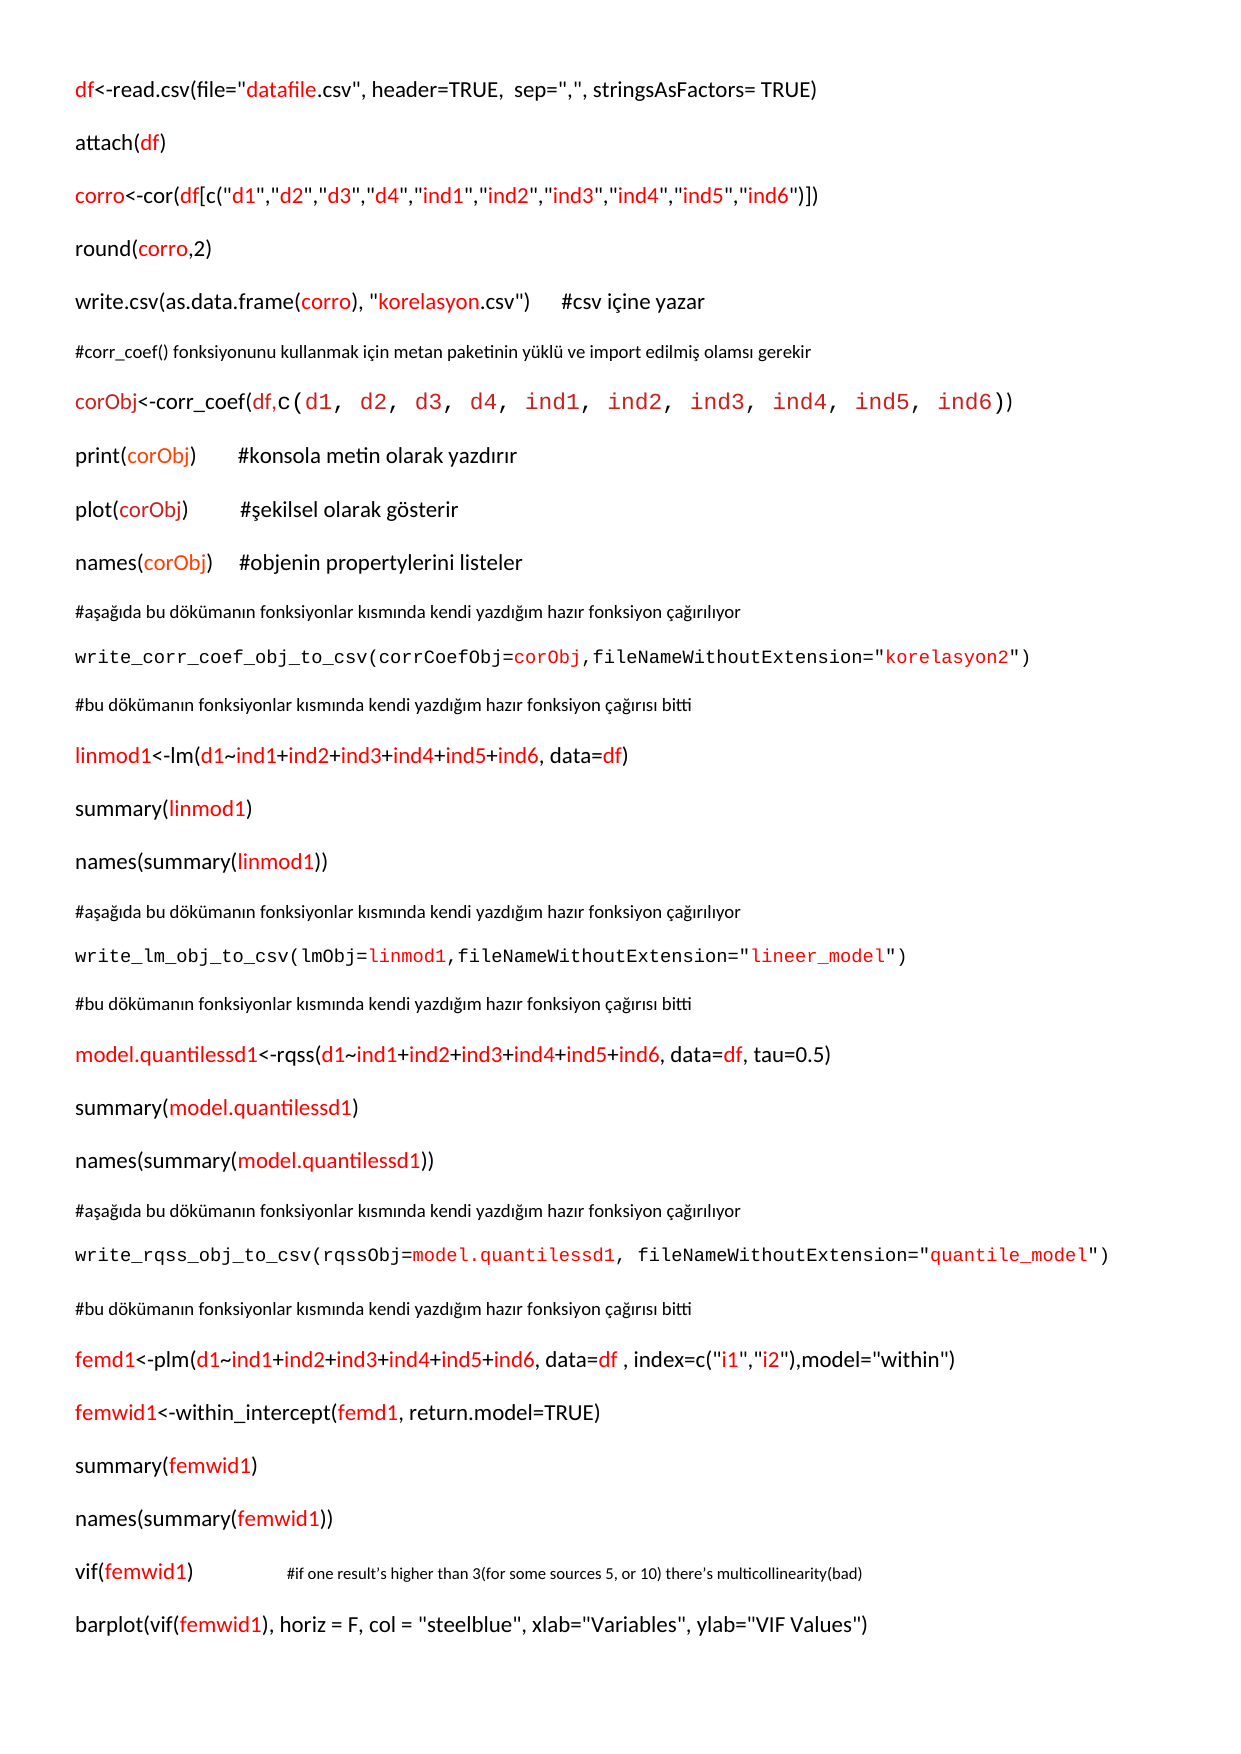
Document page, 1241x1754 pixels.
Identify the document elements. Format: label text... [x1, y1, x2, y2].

text corro<-cor(df[c("d1","d2","d3","d4","ind1","ind2","ind3","ind4","ind5","ind6")]) [75, 181, 1165, 209]
text summary(linmod1) [75, 794, 1165, 822]
text #bu dökümanın fonksiyonlar kısmında kendi yazdığım hazır fonksiyon çağırısı bitti [75, 693, 1165, 716]
text barplot(vif(femwid1), horiz = F, col = "steelblue", xlab="Variables", ylab="VIF Values") [75, 1610, 1165, 1638]
text attach(df) [75, 128, 1165, 156]
text round(corro,2) [75, 234, 1165, 262]
text #aşağıda bu dökümanın fonksiyonlar kısmında kendi yazdığım hazır fonksiyon çağırılıyor [75, 1199, 1165, 1222]
text femwid1<-within_intercept(femd1, return.model=TRUE) [75, 1398, 1165, 1426]
text names(summary(model.quantilessd1)) [75, 1146, 1165, 1174]
text print(corObj) #konsola metin olarak yazdırır [75, 442, 1165, 470]
text #aşağıda bu dökümanın fonksiyonlar kısmında kendi yazdığım hazır fonksiyon çağırılıyor [75, 601, 1165, 624]
text write.csv(as.data.frame(corro), "korelasyon.csv") #csv içine yazar [75, 287, 1165, 315]
text write_rqss_obj_to_csv(rqssObj=model.quantilessd1, fileNameWithoutExtension="quantile_model") [75, 1246, 1165, 1267]
text df<-read.csv(file="datafile.csv", header=TRUE, sep=",", stringsAsFactors= TRUE) [75, 75, 1165, 103]
text model.quantilessd1<-rqss(d1~ind1+ind2+ind3+ind4+ind5+ind6, data=df, tau=0.5) [75, 1040, 1165, 1068]
text plot(corObj) #şekilsel olarak gösterir [75, 495, 1165, 523]
text names(summary(linmod1)) [75, 847, 1165, 875]
text summary(femwid1) [75, 1451, 1165, 1479]
text vif(femwid1) #if one result’s higher than 3(for some sources 5, or 10) there’s multicollinearity(bad) [75, 1557, 1165, 1585]
text #aşağıda bu dökümanın fonksiyonlar kısmında kendi yazdığım hazır fonksiyon çağırılıyor [75, 900, 1165, 923]
text names(summary(femwid1)) [75, 1504, 1165, 1532]
text corObj<-corr_coef(df,c(d1, d2, d3, d4, ind1, ind2, ind3, ind4, ind5, ind6)) [75, 387, 1165, 416]
text #bu dökümanın fonksiyonlar kısmında kendi yazdığım hazır fonksiyon çağırısı bitti [75, 1298, 1165, 1321]
text linmod1<-lm(d1~ind1+ind2+ind3+ind4+ind5+ind6, data=df) [75, 741, 1165, 769]
text #bu dökümanın fonksiyonlar kısmında kendi yazdığım hazır fonksiyon çağırısı bitti [75, 993, 1165, 1016]
text summary(model.quantilessd1) [75, 1093, 1165, 1121]
text names(corObj) #objenin propertylerini listeler [75, 548, 1165, 576]
text write_corr_coef_obj_to_csv(corrCoefObj=corObj,fileNameWithoutExtension="korelasyon2") [75, 648, 1165, 669]
text write_lm_obj_to_csv(lmObj=linmod1,fileNameWithoutExtension="lineer_model") [75, 947, 1165, 968]
text #corr_coef() fonksiyonunu kullanmak için metan paketinin yüklü ve import edilmiş olamsı gerekir [75, 340, 1165, 363]
text femd1<-plm(d1~ind1+ind2+ind3+ind4+ind5+ind6, data=df , index=c("i1","i2"),model="within") [75, 1345, 1165, 1373]
